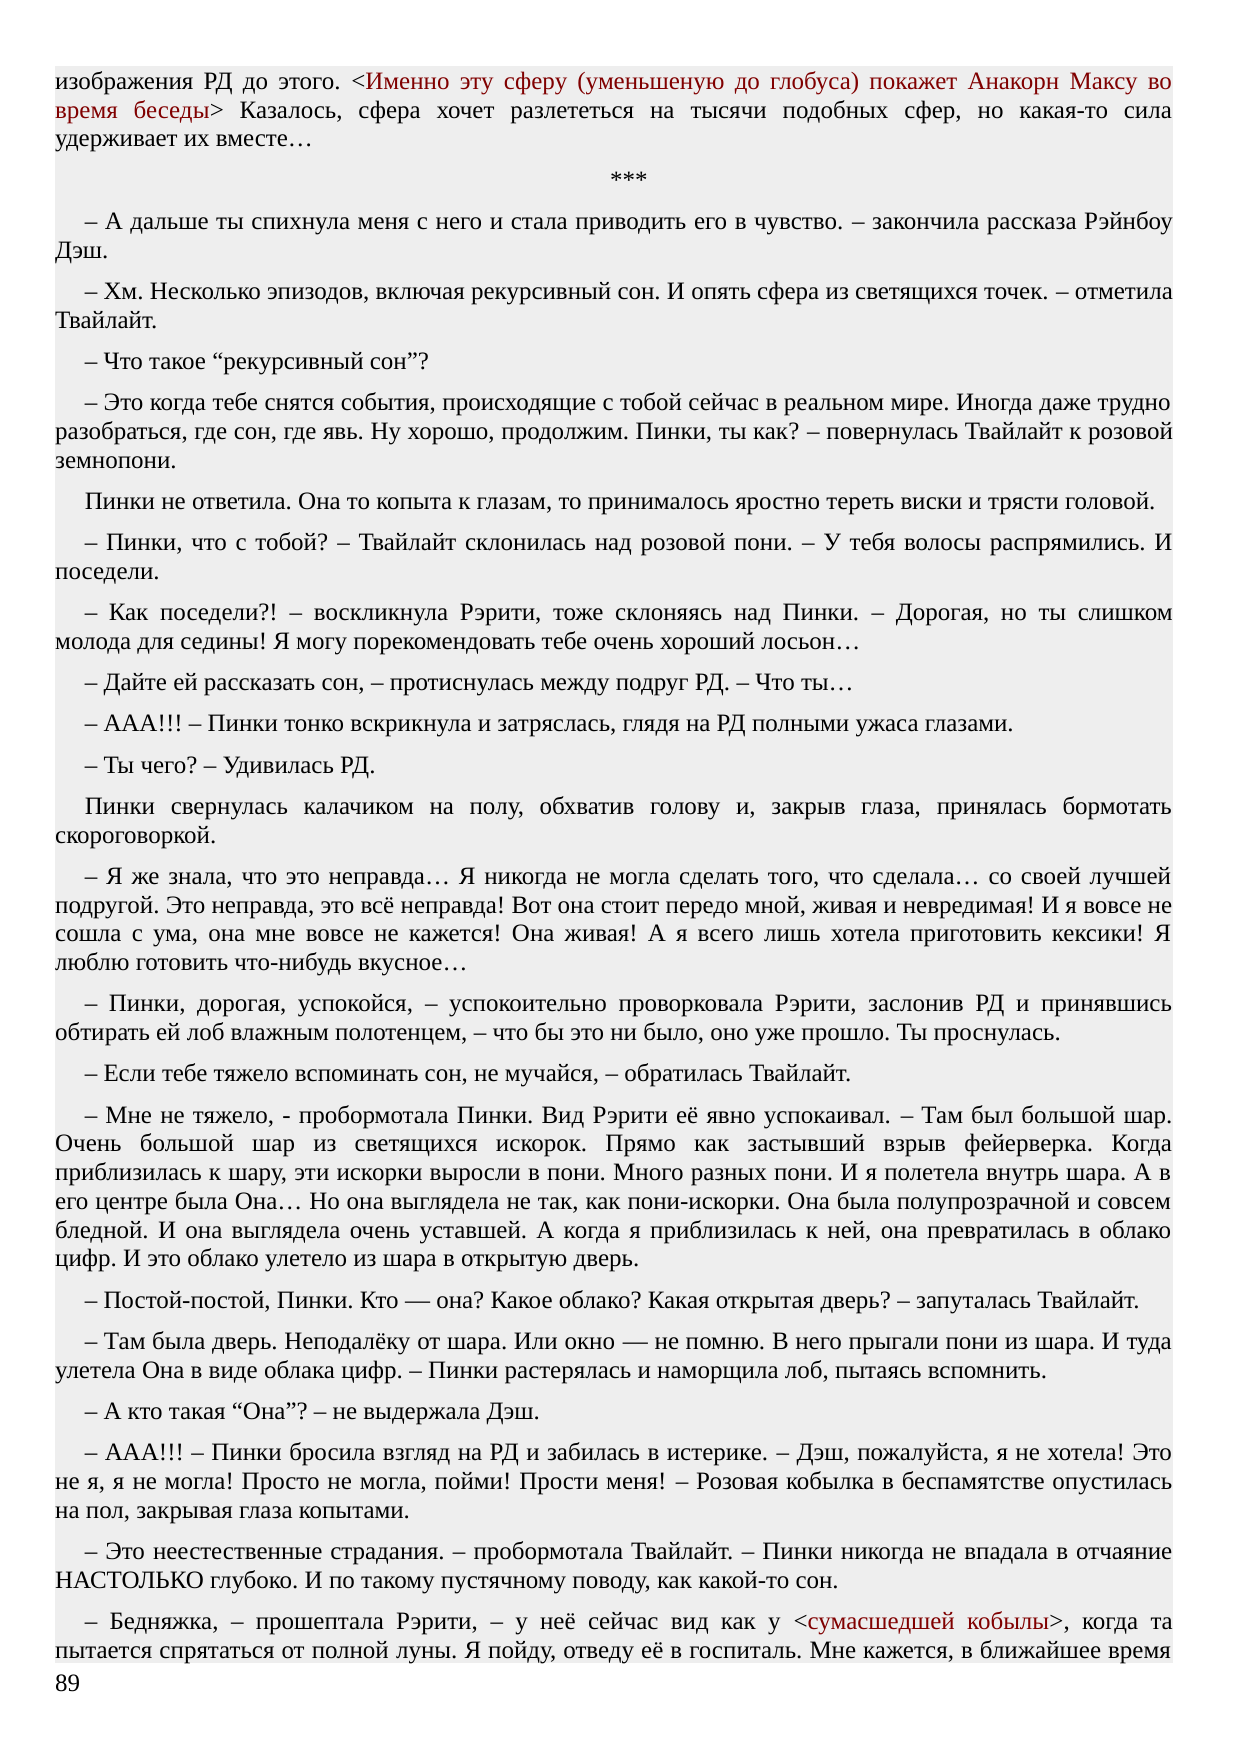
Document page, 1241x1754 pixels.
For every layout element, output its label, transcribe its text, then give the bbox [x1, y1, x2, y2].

text – А дальше ты спихнула меня с него и стала приводить его в чувство. – закончила рассказа Рэйнбоу Дэш. [55, 206, 1173, 263]
text изображения РД до этого. <Именно эту сферу (уменьшеную до глобуса) покажет Анакорн Максу во время беседы> Казалось, сфера хочет разлететься на тысячи подобных сфер, но какая-то сила удерживает их вместе… [55, 66, 1173, 152]
text – Бедняжка, – прошептала Рэрити, – у неё сейчас вид как у <сумасшедшей кобылы>, когда та пытается спрятаться от полной луны. Я пойду, отведу её в госпиталь. Мне кажется, в ближайшее время [55, 1606, 1173, 1663]
text *** [55, 165, 1173, 193]
text – А кто такая “Она”? – не выдержала Дэш. [55, 1396, 1173, 1425]
text – Пинки, что с тобой? – Твайлайт склонилась над розовой пони. – У тебя волосы распрямились. И поседели. [55, 527, 1173, 585]
text – Дайте ей рассказать сон, – протиснулась между подруг РД. – Что ты… [55, 667, 1173, 696]
text – Постой-постой, Пинки. Кто — она? Какое облако? Какая открытая дверь? – запуталась Твайлайт. [55, 1285, 1173, 1313]
text – Если тебе тяжело вспоминать сон, не мучайся, – обратилась Твайлайт. [55, 1058, 1173, 1087]
text Пинки не ответила. Она то копыта к глазам, то принималось яростно тереть виски и трясти головой. [55, 486, 1173, 515]
text – Мне не тяжело, - пробормотала Пинки. Вид Рэрити её явно успокаивал. – Там был большой шар. Очень большой шар из светящихся искорок. Прямо как застывший взрыв фейерверка. Когда приблизилась к шару, эти искорки выросли в пони. Много разных пони. И я полетела внутрь шара. А в его центре была Она… Но она выглядела не так, как пони-искорки. Она была полупрозрачной и совсем бледной. И она выглядела очень уставшей. А когда я приблизилась к ней, она превратилась в облако цифр. И это облако улетело из шара в открытую дверь. [55, 1100, 1173, 1272]
text – Ты чего? – Удивилась РД. [55, 750, 1173, 778]
text Пинки свернулась калачиком на полу, обхватив голову и, закрыв глаза, принялась бормотать скороговоркой. [55, 791, 1173, 848]
text – Это неестественные страдания. – пробормотала Твайлайт. – Пинки никогда не впадала в отчаяние НАСТОЛЬКО глубоко. И по такому пустячному поводу, как какой-то сон. [55, 1536, 1173, 1593]
text – Я же знала, что это неправда… Я никогда не могла сделать того, что сделала… со своей лучшей подругой. Это неправда, это всё неправда! Вот она стоит передо мной, живая и невредимая! И я вовсе не сошла с ума, она мне вовсе не кажется! Она живая! А я всего лишь хотела приготовить кексики! Я люблю готовить что-нибудь вкусное… [55, 861, 1173, 976]
text – Там была дверь. Неподалёку от шара. Или окно — не помню. В него прыгали пони из шара. И туда улетела Она в виде облака цифр. – Пинки растерялась и наморщила лоб, пытаясь вспомнить. [55, 1326, 1173, 1383]
text – ААА!!! – Пинки бросила взгляд на РД и забилась в истерике. – Дэш, пожалуйста, я не хотела! Это не я, я не могла! Просто не могла, пойми! Прости меня! – Розовая кобылка в беспамятстве опустилась на пол, закрывая глаза копытами. [55, 1437, 1173, 1523]
text – ААА!!! – Пинки тонко вскрикнула и затряслась, глядя на РД полными ужаса глазами. [55, 708, 1173, 737]
text – Как поседели?! – воскликнула Рэрити, тоже склоняясь над Пинки. – Дорогая, но ты слишком молода для седины! Я могу порекомендовать тебе очень хороший лосьон… [55, 597, 1173, 655]
text – Пинки, дорогая, успокойся, – успокоительно проворковала Рэрити, заслонив РД и принявшись обтирать ей лоб влажным полотенцем, – что бы это ни было, оно уже прошло. Ты проснулась. [55, 988, 1173, 1046]
text – Хм. Несколько эпизодов, включая рекурсивный сон. И опять сфера из светящихся точек. – отметила Твайлайт. [55, 276, 1173, 333]
text – Это когда тебе снятся события, происходящие с тобой сейчас в реальном мире. Иногда даже трудно разобраться, где сон, где явь. Ну хорошо, продолжим. Пинки, ты как? – повернулась Твайлайт к розовой земнопони. [55, 387, 1173, 473]
text – Что такое “рекурсивный сон”? [55, 346, 1173, 375]
